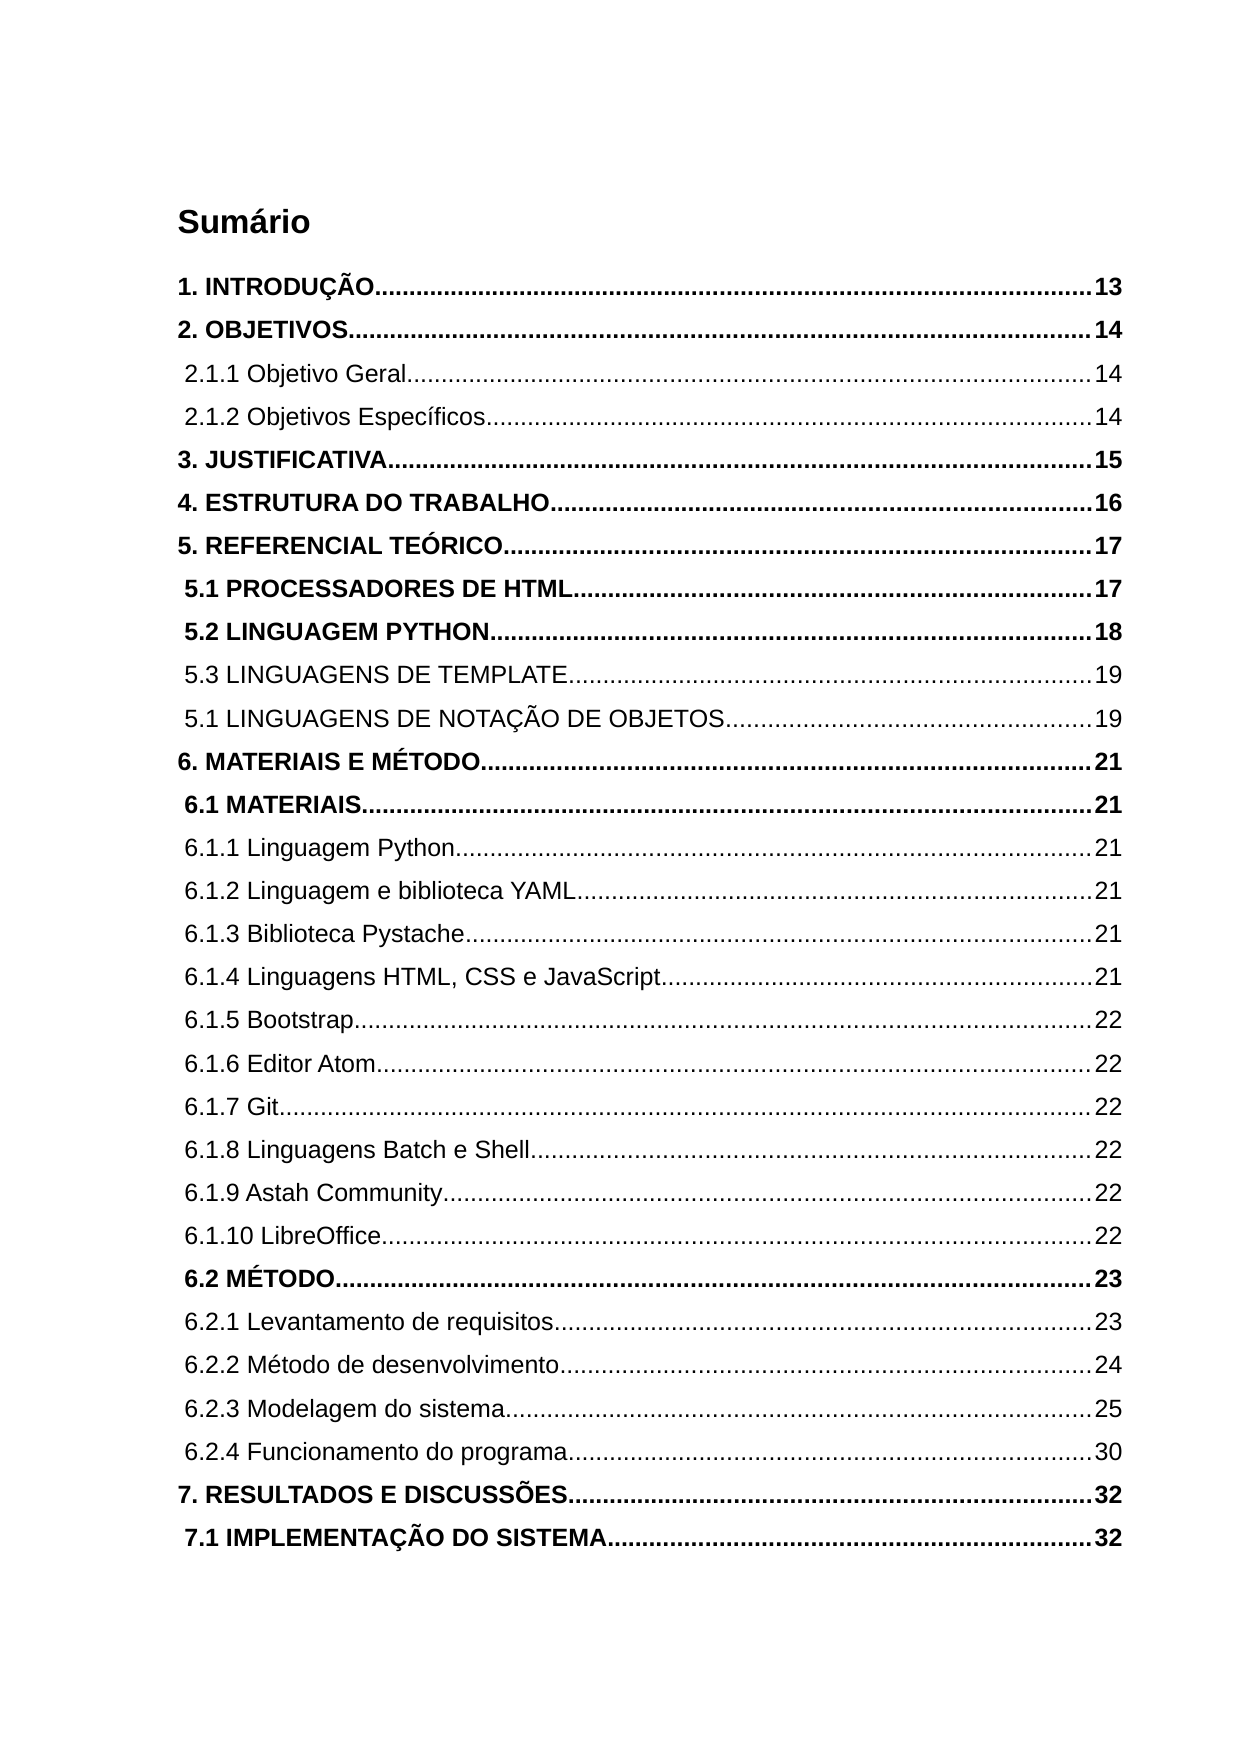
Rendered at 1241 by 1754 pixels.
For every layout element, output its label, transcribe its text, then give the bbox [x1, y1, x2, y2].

text 7.1 IMPLEMENTAÇÃO DO SISTEMA 32 [177, 1523, 1122, 1552]
text 6.2.3 Modelagem do sistema 25 [177, 1393, 1122, 1422]
text 2.1.2 Objetivos Específicos 14 [177, 402, 1122, 430]
text 5. REFERENCIAL TEÓRICO 17 [177, 531, 1122, 560]
text 3. JUSTIFICATIVA 15 [177, 445, 1122, 473]
text 6.1 MATERIAIS 21 [177, 790, 1122, 818]
text 5.3 LINGUAGENS DE TEMPLATE 19 [177, 660, 1122, 689]
text 1. INTRODUÇÃO 13 [177, 272, 1122, 301]
text 6.2.1 Levantamento de requisitos 23 [177, 1307, 1122, 1336]
text 6.2.4 Funcionamento do programa 30 [177, 1437, 1122, 1465]
text 6.1.4 Linguagens HTML, CSS e JavaScript 21 [177, 962, 1122, 991]
text 6.2.2 Método de desenvolvimento 24 [177, 1350, 1122, 1379]
text 4. ESTRUTURA DO TRABALHO 16 [177, 488, 1122, 517]
text 6.2 MÉTODO 23 [177, 1264, 1122, 1293]
text 2.1.1 Objetivo Geral 14 [177, 358, 1122, 387]
text 6. MATERIAIS E MÉTODO 21 [177, 747, 1122, 775]
text 6.1.2 Linguagem e biblioteca YAML 21 [177, 876, 1122, 905]
text 6.1.7 Git 22 [177, 1092, 1122, 1120]
text 6.1.3 Biblioteca Pystache 21 [177, 919, 1122, 948]
text 5.1 LINGUAGENS DE NOTAÇÃO DE OBJETOS 19 [177, 703, 1122, 732]
text 5.2 LINGUAGEM PYTHON 18 [177, 617, 1122, 646]
text 6.1.1 Linguagem Python 21 [177, 833, 1122, 862]
text 2. OBJETIVOS 14 [177, 315, 1122, 344]
text 6.1.9 Astah Community 22 [177, 1178, 1122, 1207]
text 6.1.6 Editor Atom 22 [177, 1048, 1122, 1077]
subtitle Sumário [177, 202, 1122, 241]
text 6.1.10 LibreOffice 22 [177, 1221, 1122, 1250]
text 6.1.5 Bootstrap 22 [177, 1005, 1122, 1034]
text 6.1.8 Linguagens Batch e Shell 22 [177, 1135, 1122, 1163]
text 5.1 PROCESSADORES DE HTML 17 [177, 574, 1122, 603]
text 7. RESULTADOS E DISCUSSÕES 32 [177, 1480, 1122, 1508]
